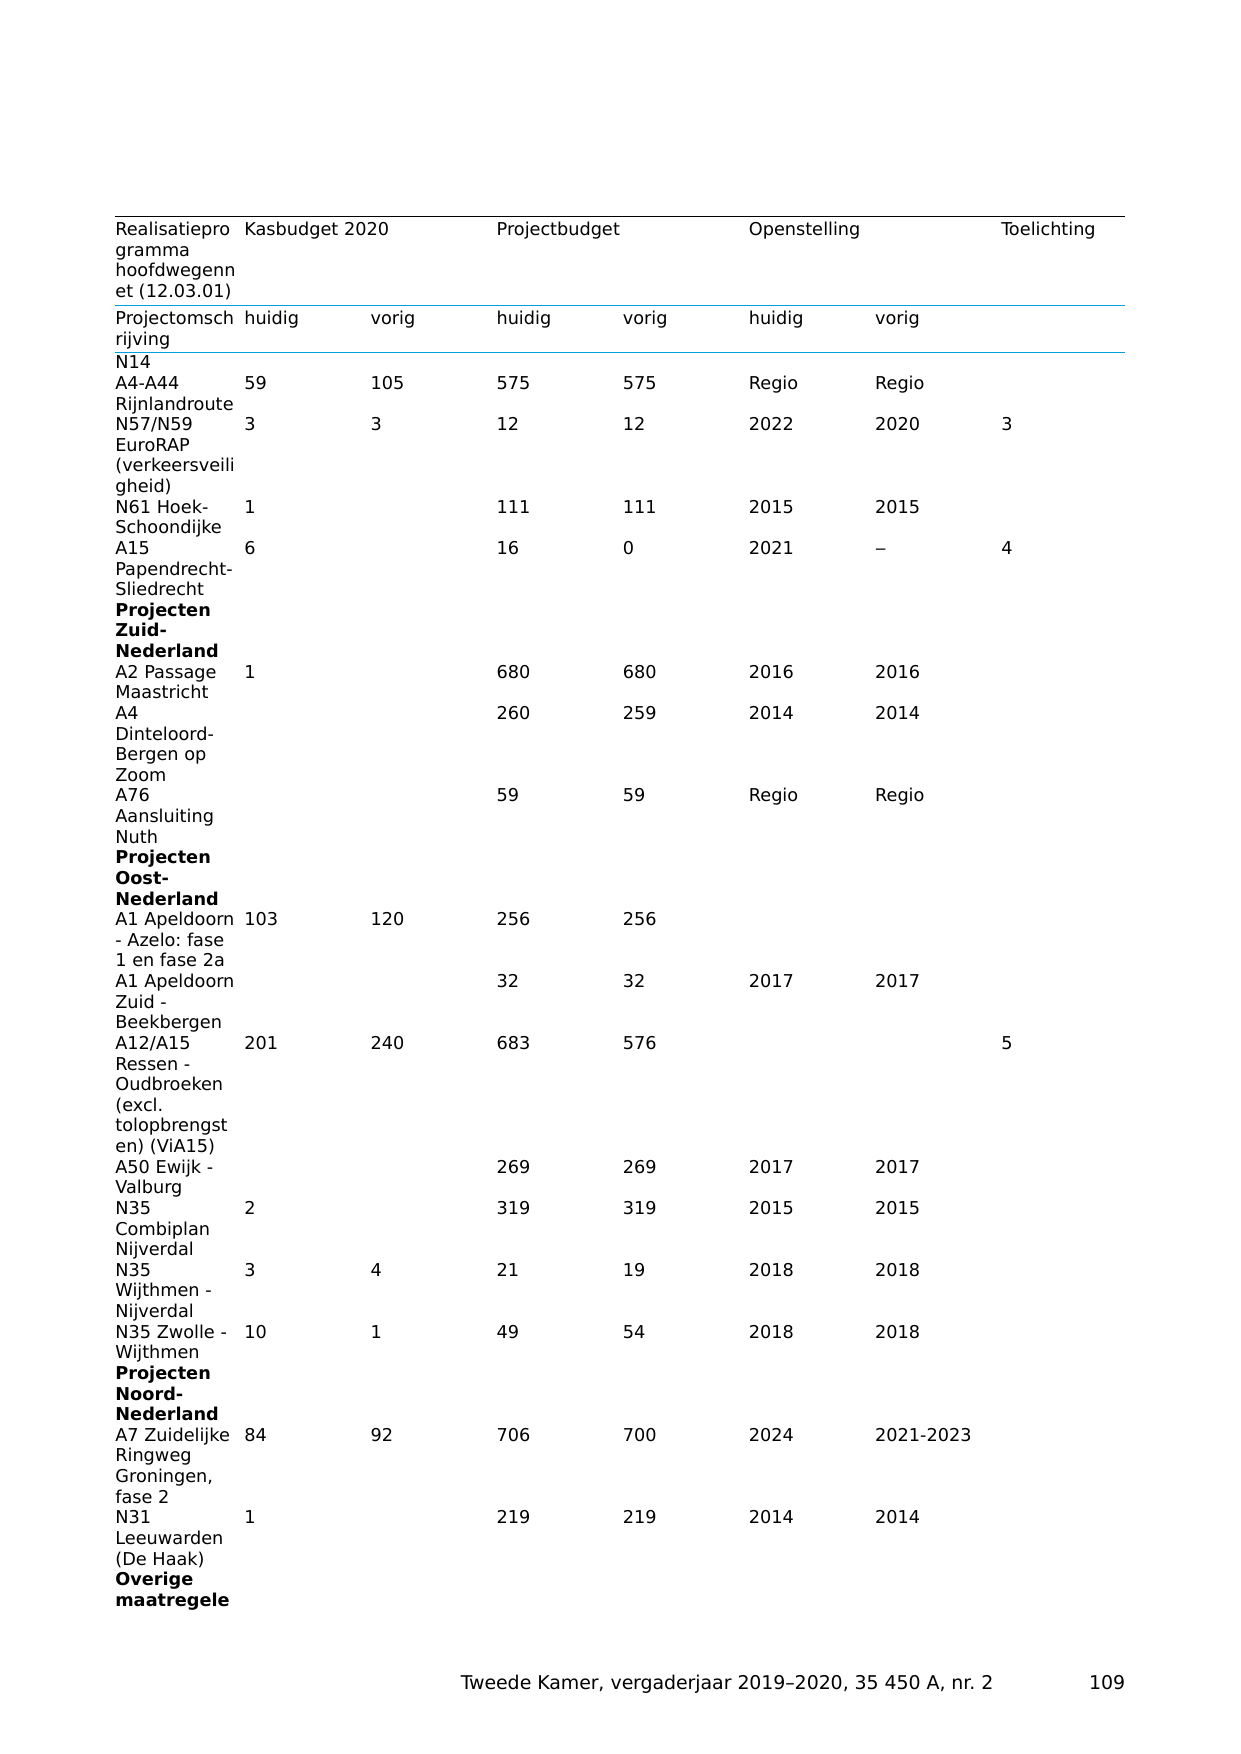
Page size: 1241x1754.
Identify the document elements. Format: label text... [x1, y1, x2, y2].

table_cell 4 [368, 1260, 493, 1322]
table_cell 2020 [872, 414, 998, 497]
table_cell [746, 600, 872, 662]
table_cell N57/N59 EuroRAP (verkeersveiligheid) [115, 414, 241, 497]
table_cell 12 [494, 414, 620, 497]
table_cell N61 Hoek-Schoondijke [115, 497, 241, 538]
table_cell 2015 [872, 1198, 998, 1260]
table_cell 240 [368, 1033, 493, 1157]
table_cell [746, 1033, 872, 1157]
table_cell [494, 1363, 620, 1425]
table_cell 2018 [746, 1260, 872, 1322]
table_cell [872, 353, 998, 373]
table_cell [620, 600, 746, 662]
table_cell 2017 [746, 1157, 872, 1198]
table_cell Regio [746, 785, 872, 847]
table_cell [241, 971, 367, 1033]
table_cell 260 [494, 703, 620, 785]
table_cell [998, 785, 1125, 847]
table_cell 103 [241, 909, 367, 971]
table_cell 49 [494, 1322, 620, 1363]
table_cell A4 Dinteloord-Bergen op Zoom [115, 703, 241, 785]
table_cell [241, 1569, 367, 1610]
table_cell 84 [241, 1425, 367, 1507]
table_cell 10 [241, 1322, 367, 1363]
table_cell 2017 [872, 971, 998, 1033]
table_cell [368, 1363, 493, 1425]
table_cell 16 [494, 538, 620, 600]
table_cell [998, 703, 1125, 785]
table_cell 1 [241, 497, 367, 538]
table_cell 2015 [746, 497, 872, 538]
table_cell 256 [620, 909, 746, 971]
table_cell 19 [620, 1260, 746, 1322]
table_cell A2 Passage Maastricht [115, 662, 241, 703]
table_cell 2014 [746, 1507, 872, 1569]
table_cell [998, 847, 1125, 909]
table_cell 3 [241, 414, 367, 497]
table_cell A1 Apeldoorn Zuid - Beekbergen [115, 971, 241, 1033]
table_cell 319 [494, 1198, 620, 1260]
table_cell [368, 538, 493, 600]
table_cell [872, 847, 998, 909]
table_cell 32 [620, 971, 746, 1033]
table_cell huidig [494, 306, 620, 352]
table_cell [998, 971, 1125, 1033]
table_cell 259 [620, 703, 746, 785]
table_cell [241, 600, 367, 662]
table_cell Projecten Noord-Nederland [115, 1363, 241, 1425]
table_cell [998, 373, 1125, 414]
table_cell [368, 785, 493, 847]
table_cell 2014 [872, 1507, 998, 1569]
table_cell A4-A44 Rijnlandroute [115, 373, 241, 414]
table_cell 2016 [872, 662, 998, 703]
table_cell 3 [241, 1260, 367, 1322]
table_cell [998, 1198, 1125, 1260]
table_cell [998, 1425, 1125, 1507]
table_cell [241, 785, 367, 847]
table_cell [998, 353, 1125, 373]
table_cell 700 [620, 1425, 746, 1507]
table_cell [368, 353, 493, 373]
table_cell 576 [620, 1033, 746, 1157]
table_cell 1 [368, 1322, 493, 1363]
table_cell huidig [241, 306, 367, 352]
table_cell [241, 353, 367, 373]
table_cell 92 [368, 1425, 493, 1507]
table_cell A76 Aansluiting Nuth [115, 785, 241, 847]
table_cell ‒ [872, 538, 998, 600]
table_cell 2021-2023 [872, 1425, 998, 1507]
table_cell N31 Leeuwarden (De Haak) [115, 1507, 241, 1569]
table_cell [746, 1569, 872, 1610]
table_cell [494, 847, 620, 909]
table_cell A15 Papendrecht-Sliedrecht [115, 538, 241, 600]
table_cell [494, 353, 620, 373]
table_cell 2024 [746, 1425, 872, 1507]
table_cell 575 [494, 373, 620, 414]
table_cell [368, 1507, 493, 1569]
table_cell 2017 [872, 1157, 998, 1198]
table_cell N35 Combiplan Nijverdal [115, 1198, 241, 1260]
table_cell [998, 1363, 1125, 1425]
table_cell [998, 600, 1125, 662]
table_cell [368, 1569, 493, 1610]
table_cell 3 [998, 414, 1125, 497]
table_cell 2018 [872, 1322, 998, 1363]
table_cell [241, 1157, 367, 1198]
table_cell 5 [998, 1033, 1125, 1157]
table_cell N35 Zwolle - Wijthmen [115, 1322, 241, 1363]
table_cell 59 [241, 373, 367, 414]
table_cell 3 [368, 414, 493, 497]
table_cell [368, 497, 493, 538]
table_cell [494, 1569, 620, 1610]
table_cell vorig [620, 306, 746, 352]
table_cell Realisatieprogramma hoofdwegennet (12.03.01) [115, 217, 241, 304]
table_cell [872, 1363, 998, 1425]
table_cell Regio [746, 373, 872, 414]
table_cell 683 [494, 1033, 620, 1157]
table_cell [368, 703, 493, 785]
table_cell 201 [241, 1033, 367, 1157]
table_cell 2015 [746, 1198, 872, 1260]
table_cell 219 [494, 1507, 620, 1569]
table_cell 105 [368, 373, 493, 414]
table_cell [620, 1363, 746, 1425]
table_cell Projectbudget [494, 217, 746, 304]
table_cell 2016 [746, 662, 872, 703]
table_cell [746, 909, 872, 971]
table_cell huidig [746, 306, 872, 352]
table_cell 219 [620, 1507, 746, 1569]
table_cell 0 [620, 538, 746, 600]
table_cell vorig [368, 306, 493, 352]
table_cell [241, 847, 367, 909]
table_cell vorig [872, 306, 998, 352]
table_cell [620, 353, 746, 373]
table_cell 706 [494, 1425, 620, 1507]
table_cell [746, 353, 872, 373]
table_cell A1 Apeldoorn - Azelo: fase 1 en fase 2a [115, 909, 241, 971]
table_cell 21 [494, 1260, 620, 1322]
table_cell 680 [620, 662, 746, 703]
table_cell [998, 1569, 1125, 1610]
table_cell A7 Zuidelijke Ringweg Groningen, fase 2 [115, 1425, 241, 1507]
table_cell Kasbudget 2020 [241, 217, 493, 304]
table_cell [241, 703, 367, 785]
table_cell 12 [620, 414, 746, 497]
table_cell [872, 1569, 998, 1610]
table_cell [620, 1569, 746, 1610]
table_cell N14 [115, 353, 241, 373]
table_cell 2022 [746, 414, 872, 497]
table_cell [998, 1157, 1125, 1198]
table_cell [368, 600, 493, 662]
table_cell Projectomschrijving [115, 306, 241, 352]
table_cell Projecten Zuid-Nederland [115, 600, 241, 662]
table_cell 120 [368, 909, 493, 971]
table_cell 1 [241, 1507, 367, 1569]
table_cell [241, 1363, 367, 1425]
table_cell 59 [620, 785, 746, 847]
table_cell 269 [620, 1157, 746, 1198]
table_cell [998, 1507, 1125, 1569]
table_cell 2015 [872, 497, 998, 538]
table_cell Overige maatregele [115, 1569, 241, 1610]
table_cell [998, 1322, 1125, 1363]
table_cell A50 Ewijk - Valburg [115, 1157, 241, 1198]
table_cell Projecten Oost-Nederland [115, 847, 241, 909]
table_cell [872, 600, 998, 662]
table_cell Openstelling [746, 217, 998, 304]
table_cell 2014 [746, 703, 872, 785]
table_cell 6 [241, 538, 367, 600]
table_cell [746, 1363, 872, 1425]
table_cell 2014 [872, 703, 998, 785]
table_cell 256 [494, 909, 620, 971]
table_cell Toelichting [998, 217, 1125, 304]
table_cell [872, 1033, 998, 1157]
table_cell [368, 847, 493, 909]
table_cell 2 [241, 1198, 367, 1260]
table_cell [494, 600, 620, 662]
table_cell 32 [494, 971, 620, 1033]
table_cell [998, 662, 1125, 703]
table_cell [746, 847, 872, 909]
table_cell [998, 306, 1125, 352]
table_header Projectoverzicht behorende bij 12.03.01: Realisatieprogramma Hoofdwegennet (bedragen x € 1 mln.) [115, 191, 1125, 216]
table_cell [368, 1198, 493, 1260]
table_cell [368, 662, 493, 703]
table_cell 319 [620, 1198, 746, 1260]
table_cell 2021 [746, 538, 872, 600]
table_cell 2018 [872, 1260, 998, 1322]
table_cell 111 [494, 497, 620, 538]
table_cell 1 [241, 662, 367, 703]
table_cell [368, 1157, 493, 1198]
table_cell 269 [494, 1157, 620, 1198]
table_cell [998, 1260, 1125, 1322]
table_cell 680 [494, 662, 620, 703]
table_cell [998, 909, 1125, 971]
table_cell [998, 497, 1125, 538]
table_cell N35 Wijthmen - Nijverdal [115, 1260, 241, 1322]
table_cell [620, 847, 746, 909]
table_cell [368, 971, 493, 1033]
table_cell 54 [620, 1322, 746, 1363]
table_cell [872, 909, 998, 971]
table_cell 2017 [746, 971, 872, 1033]
table_cell 111 [620, 497, 746, 538]
table_cell 2018 [746, 1322, 872, 1363]
table_cell Regio [872, 373, 998, 414]
table_cell 575 [620, 373, 746, 414]
table_cell 4 [998, 538, 1125, 600]
table_cell A12/A15 Ressen - Oudbroeken (excl. tolopbrengsten) (ViA15) [115, 1033, 241, 1157]
table_cell Regio [872, 785, 998, 847]
table_cell 59 [494, 785, 620, 847]
